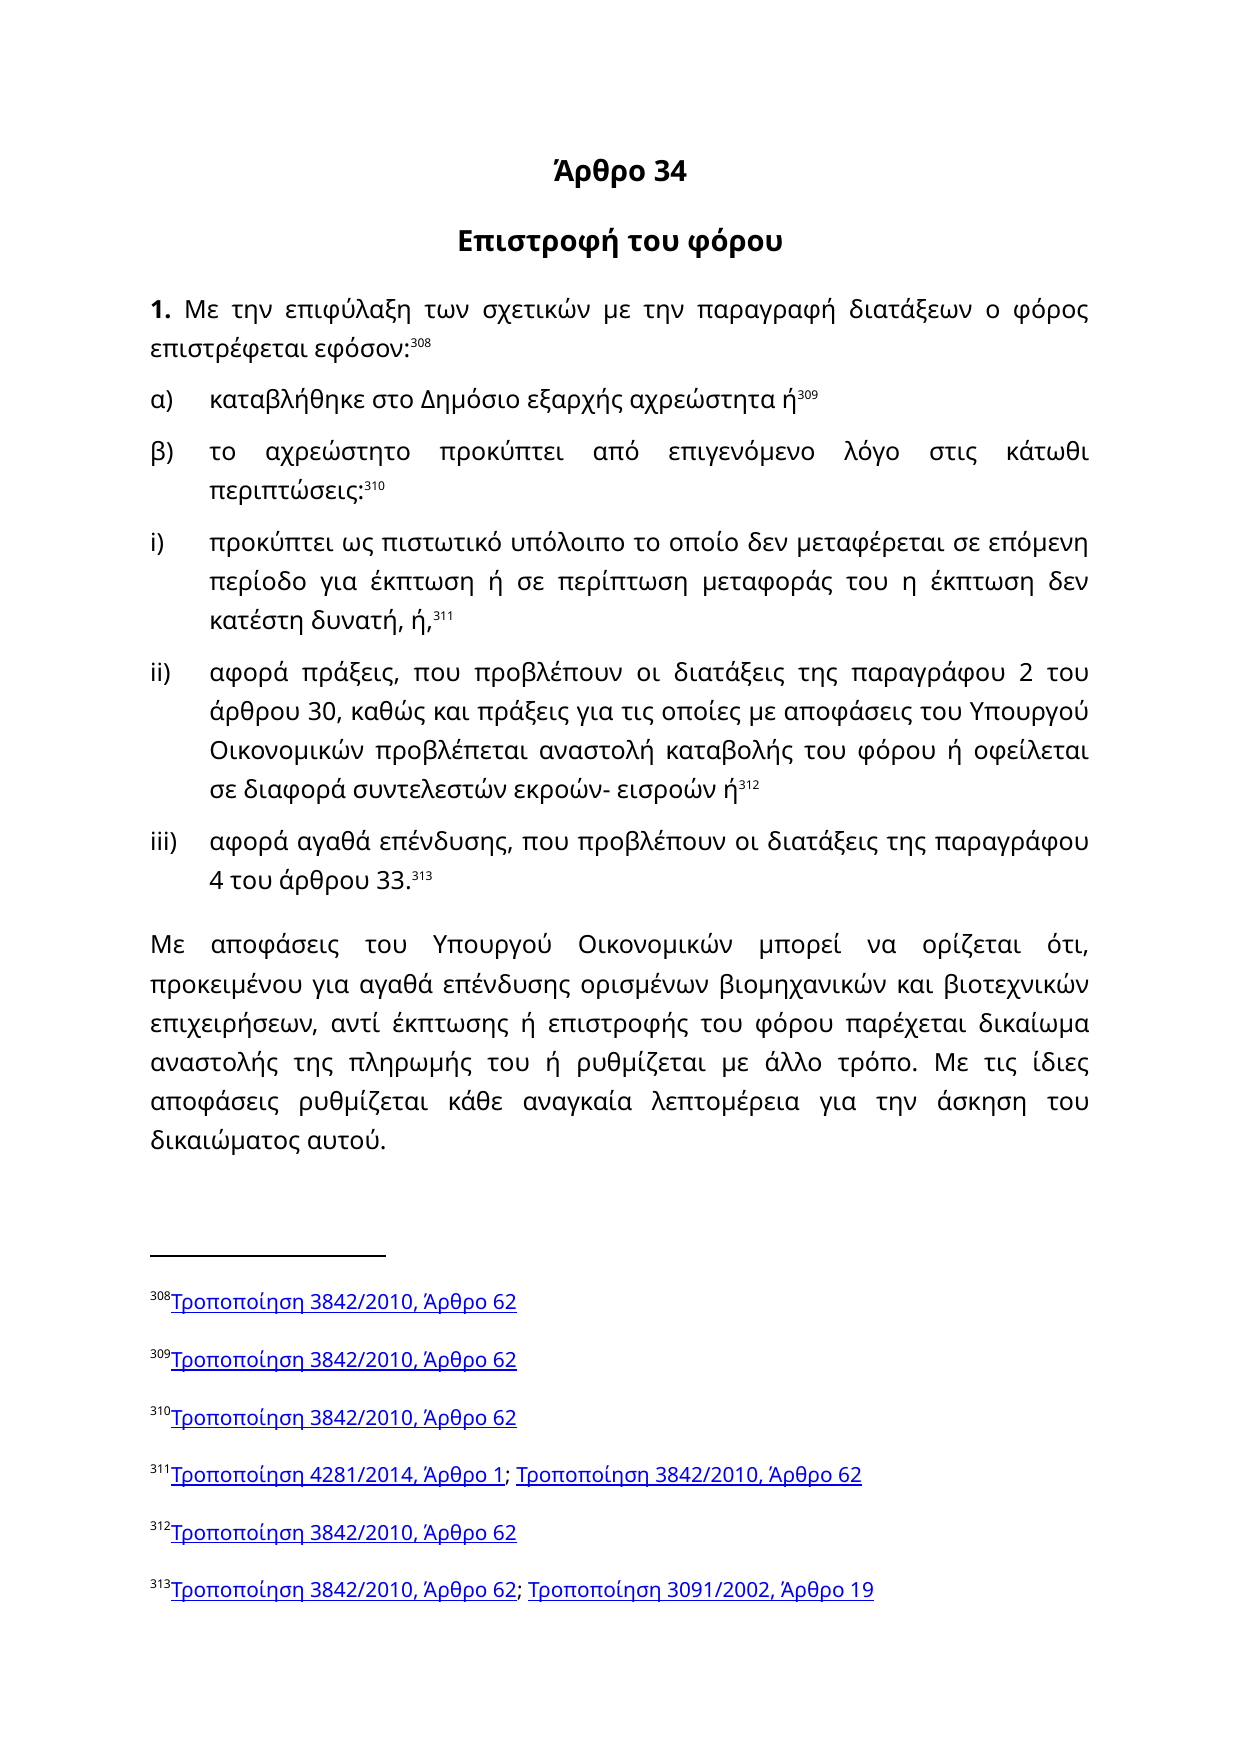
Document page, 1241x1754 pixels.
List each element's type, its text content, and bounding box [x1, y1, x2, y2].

list ii) αφορά πράξεις, που προβλέπουν οι διατάξεις της παραγράφου 2 του άρθρου 30, καθώς και πράξεις για τις οποίες με αποφάσεις του Υπουργού Οικονομικών προβλέπεται αναστολή καταβολής του φόρου ή οφείλεται σε διαφορά συντελεστών εκροών- εισροών ή [150, 654, 1090, 806]
list β) το αχρεώστητο προκύπτει από επιγενόμενο λόγο στις κάτωθι περιπτώσεις: [150, 434, 1090, 507]
text Τροποποίηση 3842/2010, Άρθρο 62; Τροποποίηση 3091/2002, Άρθρο 19 [150, 1576, 1090, 1604]
text Τροποποίηση 3842/2010, Άρθρο 62 [150, 1345, 1090, 1373]
text Τροποποίηση 3842/2010, Άρθρο 62 [150, 1518, 1090, 1546]
text 1. Με την επιφύλαξη των σχετικών με την παραγραφή διατάξεων ο φόρος επιστρέφεται εφόσον: [150, 291, 1090, 364]
text Τροποποίηση 3842/2010, Άρθρο 62 [150, 1287, 1090, 1316]
text Τροποποίηση 3842/2010, Άρθρο 62 [150, 1403, 1090, 1431]
list α) καταβλήθηκε στο Δημόσιο εξαρχής αχρεώστητα ή [150, 382, 1090, 416]
subtitle Επιστροφή του φόρου [150, 221, 1090, 260]
text Με αποφάσεις του Υπουργού Οικονομικών μπορεί να ορίζεται ότι, προκειμένου για αγαθά επένδυσης ορισμένων βιομηχανικών και βιοτεχνικών επιχειρήσεων, αντί έκπτωσης ή επιστροφής του φόρου παρέχεται δικαίωμα αναστολής της πληρωμής του ή ρυθμίζεται με άλλο τρόπο. Με τις ίδιες αποφάσεις ρυθμίζεται κάθε αναγκαία λεπτομέρεια για την άσκηση του δικαιώματος αυτού. [150, 927, 1090, 1157]
list iii) αφορά αγαθά επένδυσης, που προβλέπουν οι διατάξεις της παραγράφου 4 του άρθρου 33. [150, 824, 1090, 897]
list i) προκύπτει ως πιστωτικό υπόλοιπο το οποίο δεν μεταφέρεται σε επόμενη περίοδο για έκπτωση ή σε περίπτωση μεταφοράς του η έκπτωση δεν κατέστη δυνατή, ή, [150, 524, 1090, 637]
subtitle Άρθρο 34 [150, 150, 1090, 190]
text Τροποποίηση 4281/2014, Άρθρο 1; Τροποποίηση 3842/2010, Άρθρο 62 [150, 1460, 1090, 1489]
